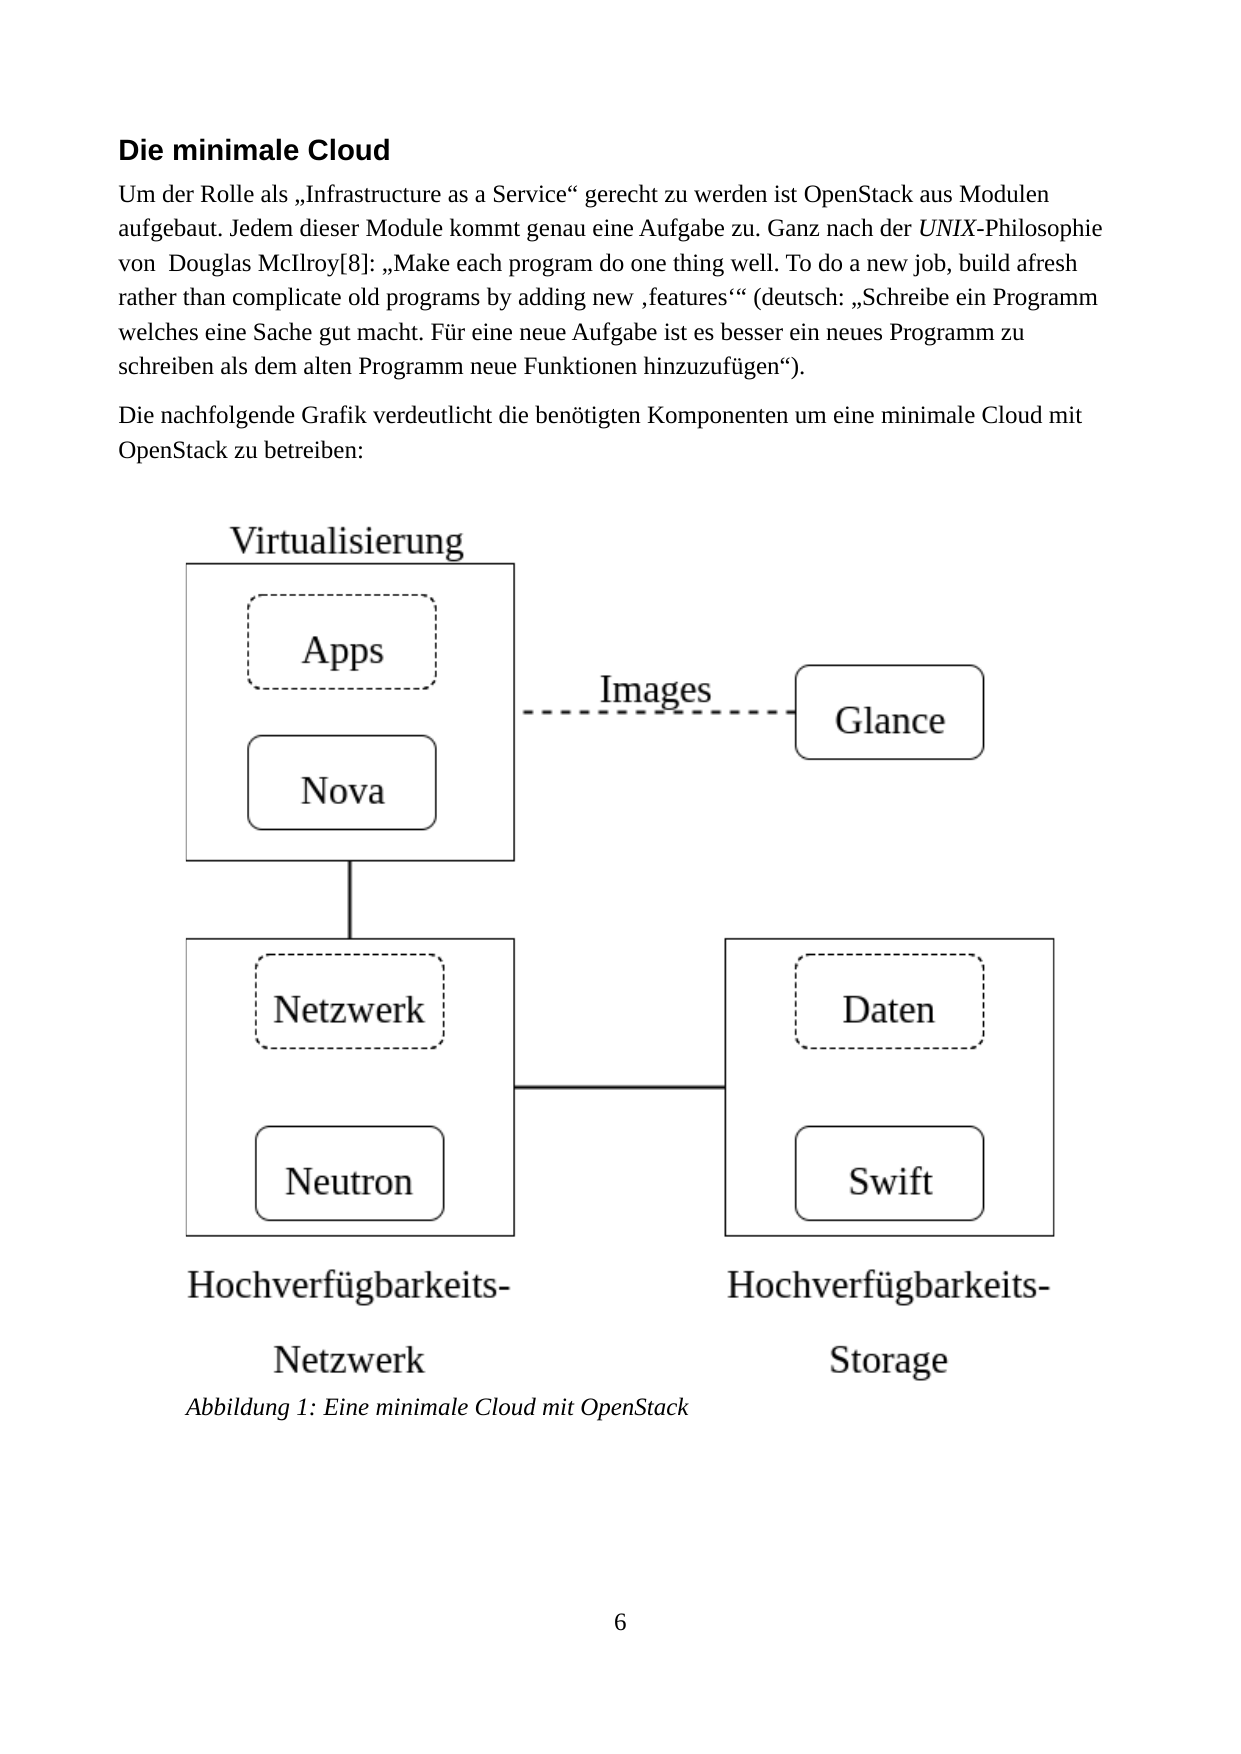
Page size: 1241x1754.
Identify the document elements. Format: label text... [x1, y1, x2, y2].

picture [185, 496, 1055, 1387]
subtitle Die minimale Cloud [118, 133, 1122, 166]
text Die nachfolgende Grafik verdeutlicht die benötigten Komponenten um eine minimale Cloud mit OpenStack zu betreiben: [118, 400, 1122, 464]
text Abbildung 1: Eine minimale Cloud mit OpenStack [186, 1387, 1054, 1421]
text Um der Rolle als „Infrastructure as a Service“ gerecht zu werden ist OpenStack aus Modulen aufgebaut. Jedem dieser Module kommt genau eine Aufgabe zu. Ganz nach der UNIX-Philosophie von Douglas McIlroy[8]: „Make each program do one thing well. To do a new job, build afresh rather than complicate old programs by adding new ‚features‘“ (deutsch: „Schreibe ein Programm welches eine Sache gut macht. Für eine neue Aufgabe ist es besser ein neues Programm zu schreiben als dem alten Programm neue Funktionen hinzuzufügen“). [118, 179, 1122, 380]
